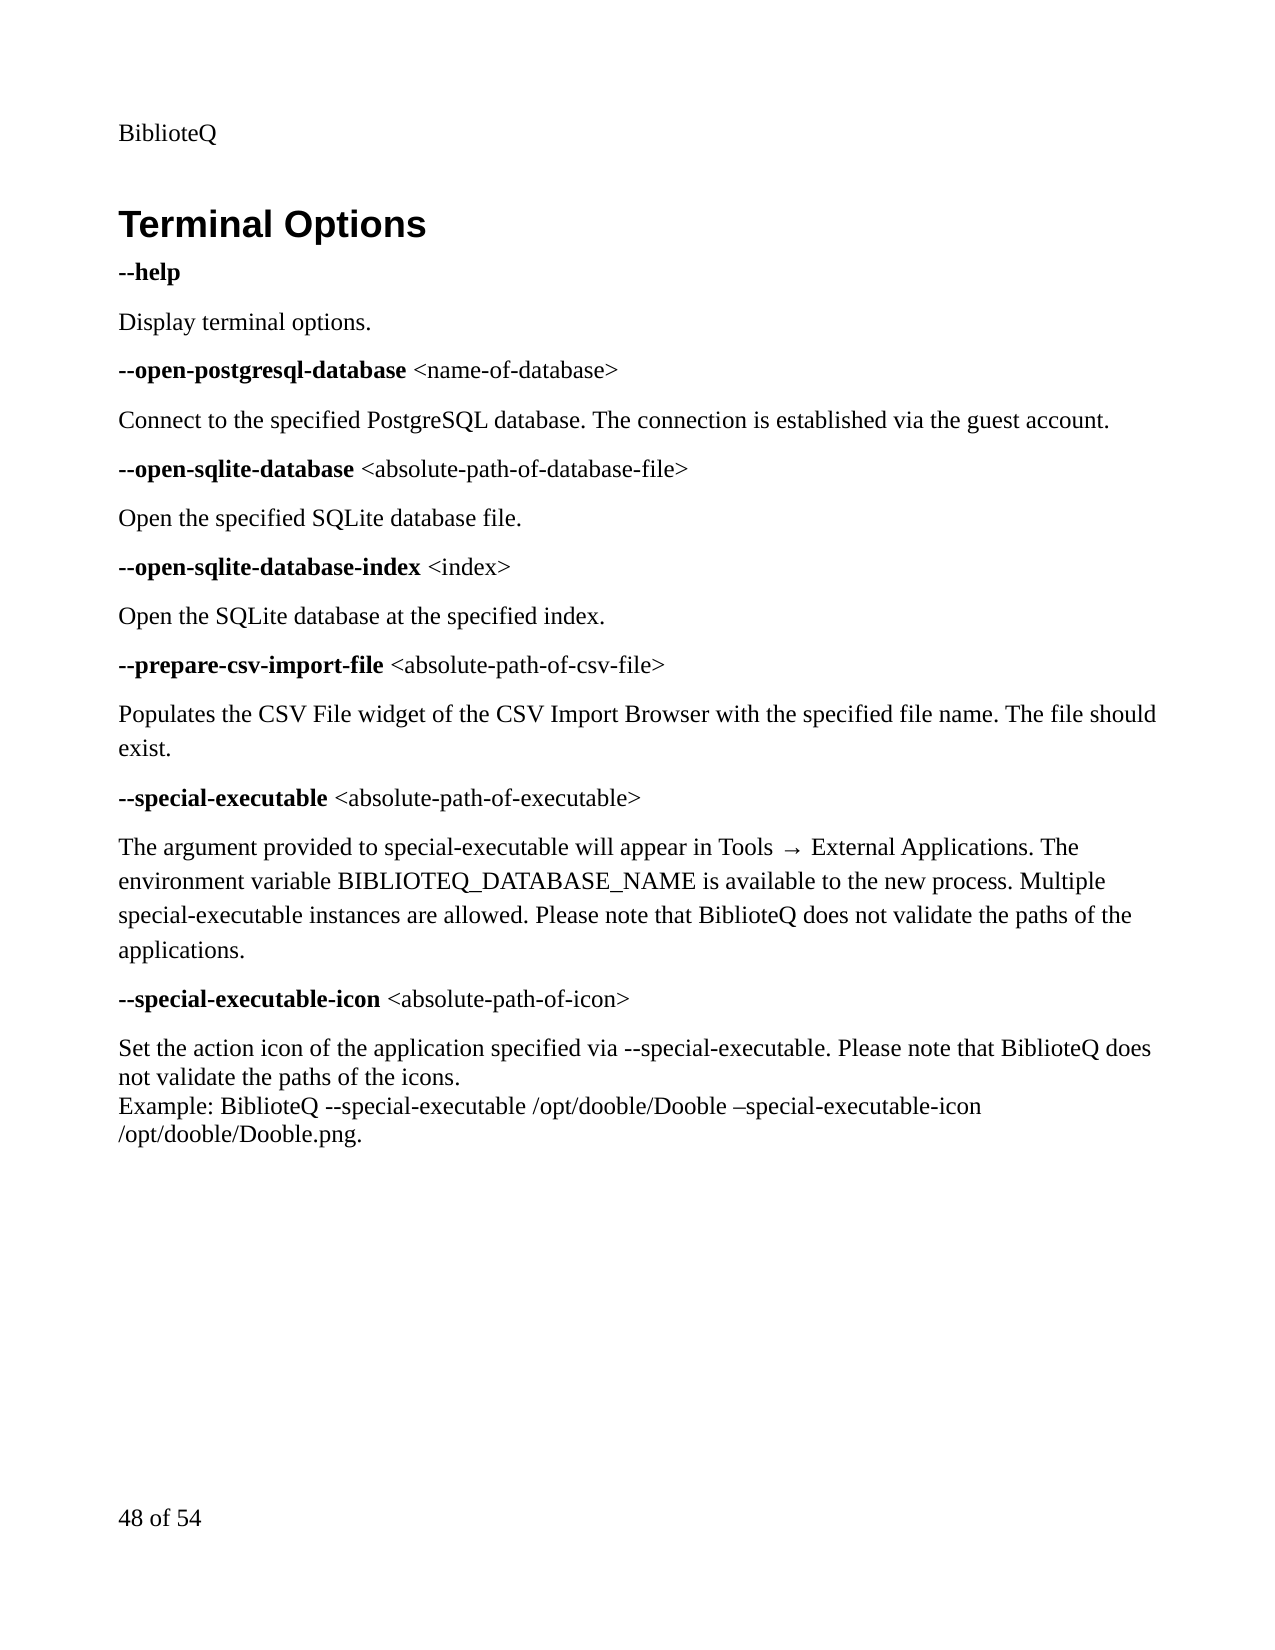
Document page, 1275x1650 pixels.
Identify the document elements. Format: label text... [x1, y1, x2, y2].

text --open-postgresql-database <name-of-database> [118, 356, 1157, 384]
text Display terminal options. [118, 307, 1157, 335]
text --special-executable-icon <absolute-path-of-icon> [118, 984, 1157, 1013]
text Populates the CSV File widget of the CSV Import Browser with the specified file name. The file should exist. [118, 699, 1157, 762]
text Open the SQLite database at the specified index. [118, 601, 1157, 630]
text The argument provided to special-executable will appear in Tools → External Applications. The environment variable BIBLIOTEQ_DATABASE_NAME is available to the new process. Multiple special-executable instances are allowed. Please note that BiblioteQ does not validate the paths of the applications. [118, 832, 1157, 964]
text Example: BiblioteQ --special-executable /opt/dooble/Dooble –special-executable-icon /opt/dooble/Dooble.png. [118, 1091, 1157, 1148]
text Set the action icon of the application specified via --special-executable. Please note that BiblioteQ does not validate the paths of the icons. [118, 1033, 1157, 1091]
text Open the specified SQLite database file. [118, 503, 1157, 532]
text --help [118, 257, 1157, 286]
text --prepare-csv-import-file <absolute-path-of-csv-file> [118, 650, 1157, 679]
text --open-sqlite-database-index <index> [118, 552, 1157, 581]
text Connect to the specified PostgreSQL database. The connection is established via the guest account. [118, 405, 1157, 433]
text --special-executable <absolute-path-of-executable> [118, 783, 1157, 811]
text --open-sqlite-database <absolute-path-of-database-file> [118, 454, 1157, 482]
subtitle Terminal Options [118, 201, 1157, 245]
